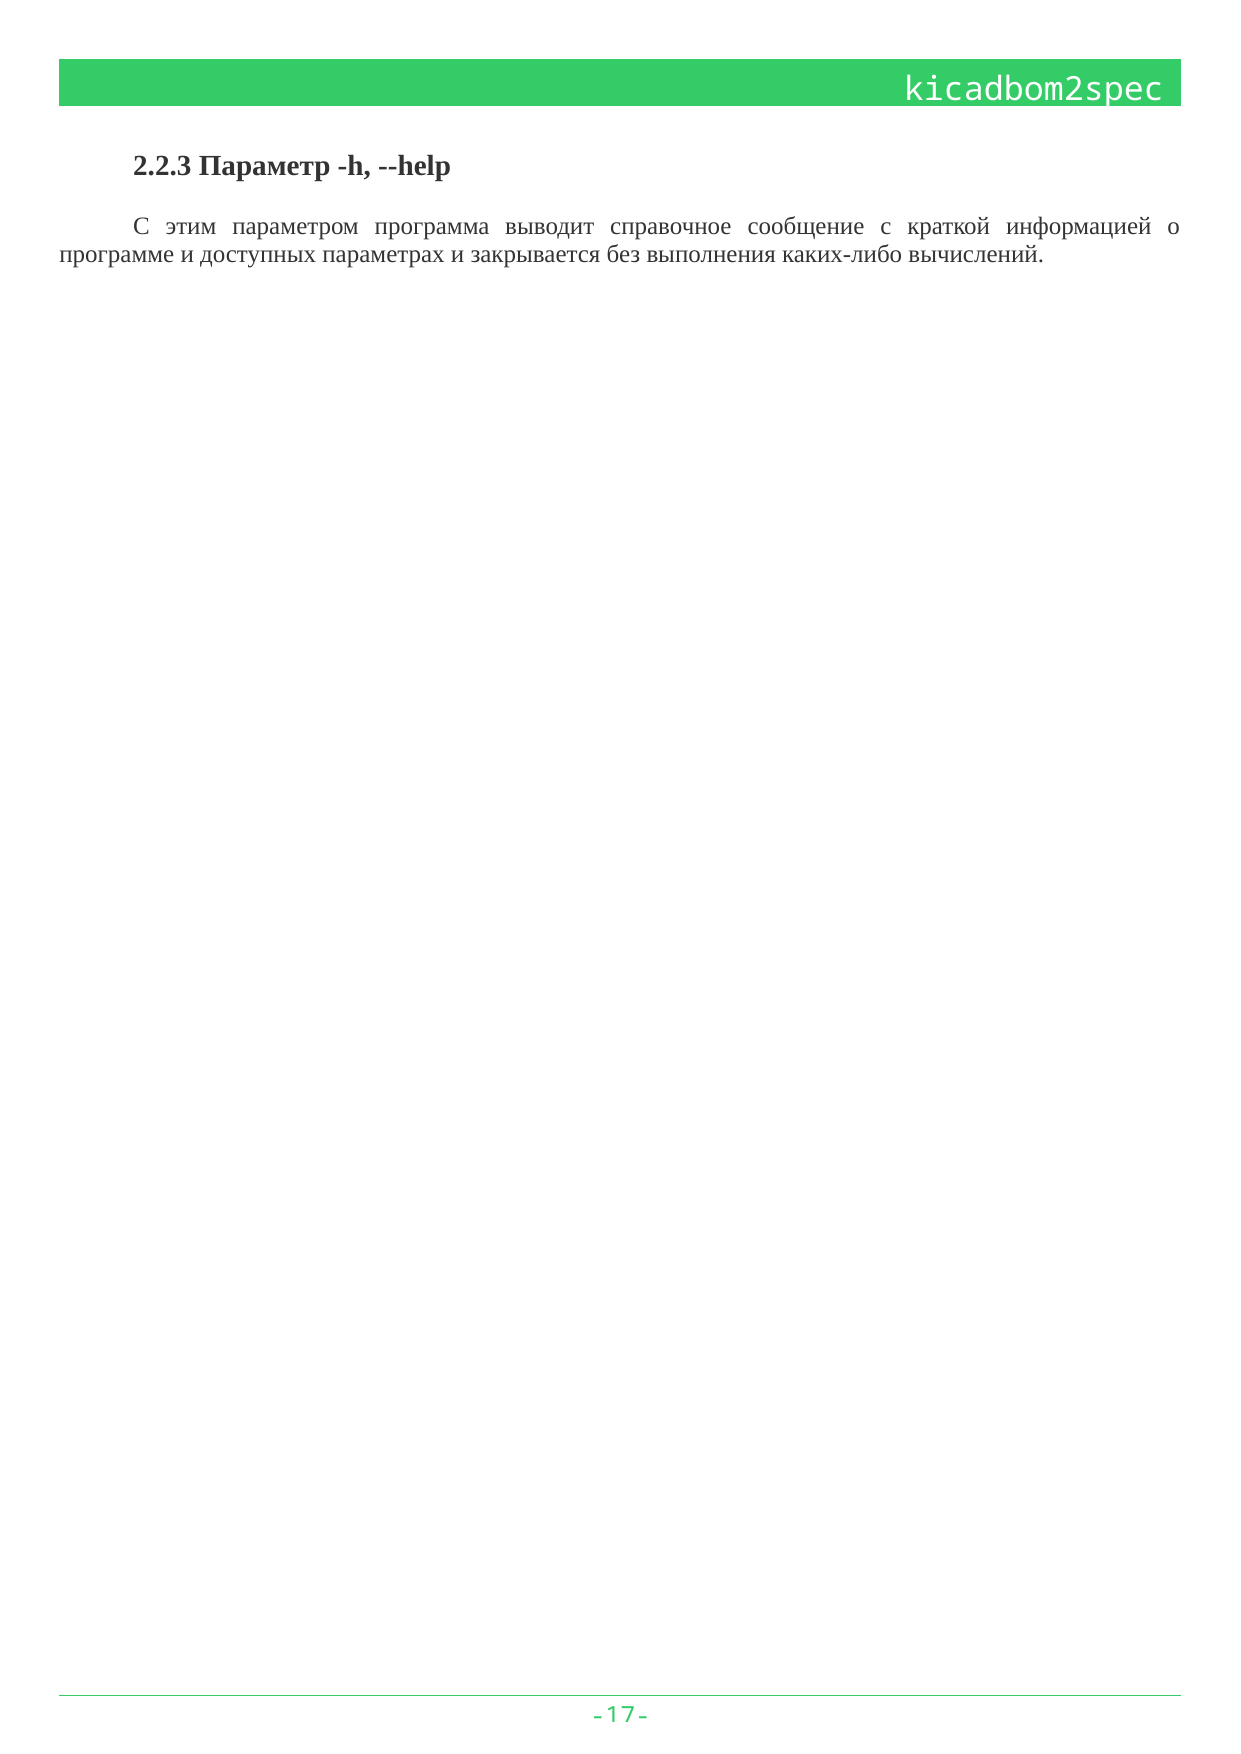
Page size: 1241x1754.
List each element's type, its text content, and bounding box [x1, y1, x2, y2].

text С этим параметром программа выводит справочное сообщение с краткой информацией о программе и доступных параметрах и закрывается без выполнения каких-либо вычислений. [59, 211, 1181, 268]
subtitle 2.2.3 Параметр -h, --help [133, 148, 1181, 181]
